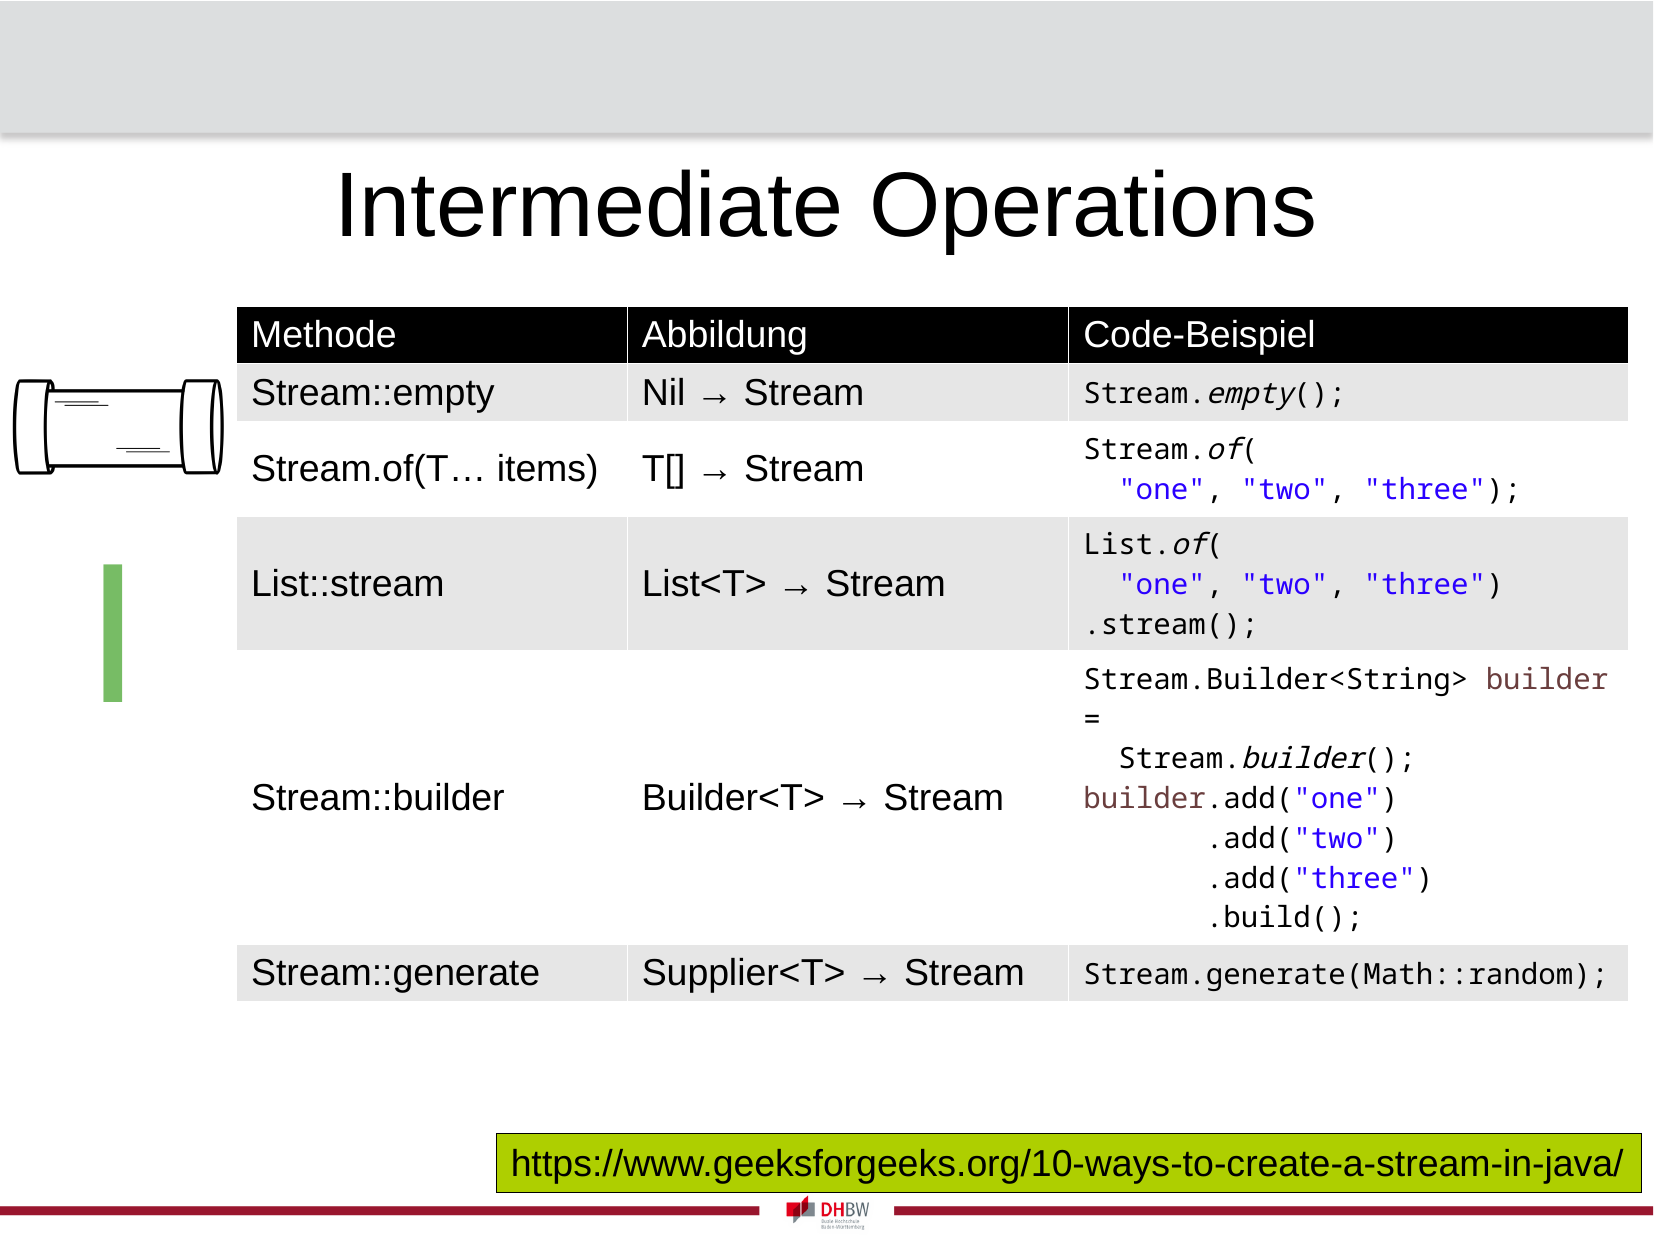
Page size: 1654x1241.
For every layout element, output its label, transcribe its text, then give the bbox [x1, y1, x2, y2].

title Intermediate Operations [82, 147, 1571, 257]
table_cell Builder<T> → Stream [628, 651, 1068, 944]
table_cell Stream.Builder<String> builder = Stream.builder(); builder.add("one") .add("two") .add("three") .build(); [1069, 651, 1628, 944]
table_header Abbildung [628, 307, 1068, 363]
table_cell List<T> → Stream [628, 517, 1068, 650]
table_cell Stream::generate [237, 945, 627, 1001]
table_cell Stream.generate(Math::random); [1069, 945, 1628, 1001]
table_cell Stream.of(T… items) [237, 422, 627, 516]
table_cell Stream::builder [237, 651, 627, 944]
table_cell Supplier<T> → Stream [628, 945, 1068, 1001]
text_box I [71, 514, 157, 753]
table_cell List::stream [237, 517, 627, 650]
picture [0, 1, 1654, 1237]
table_cell Stream::empty [237, 364, 627, 421]
table_cell Stream.empty(); [1069, 364, 1628, 421]
table_header Code-Beispiel [1069, 307, 1628, 363]
table_cell T[] → Stream [628, 422, 1068, 516]
text_box https://www.geeksforgeeks.org/10-ways-to-create-a-stream-in-java/ [496, 1133, 1642, 1193]
table_cell List.of( "one", "two", "three") .stream(); [1069, 517, 1628, 650]
table_header Methode [237, 307, 627, 363]
table_cell Nil → Stream [628, 364, 1068, 421]
table_cell Stream.of( "one", "two", "three"); [1069, 422, 1628, 516]
